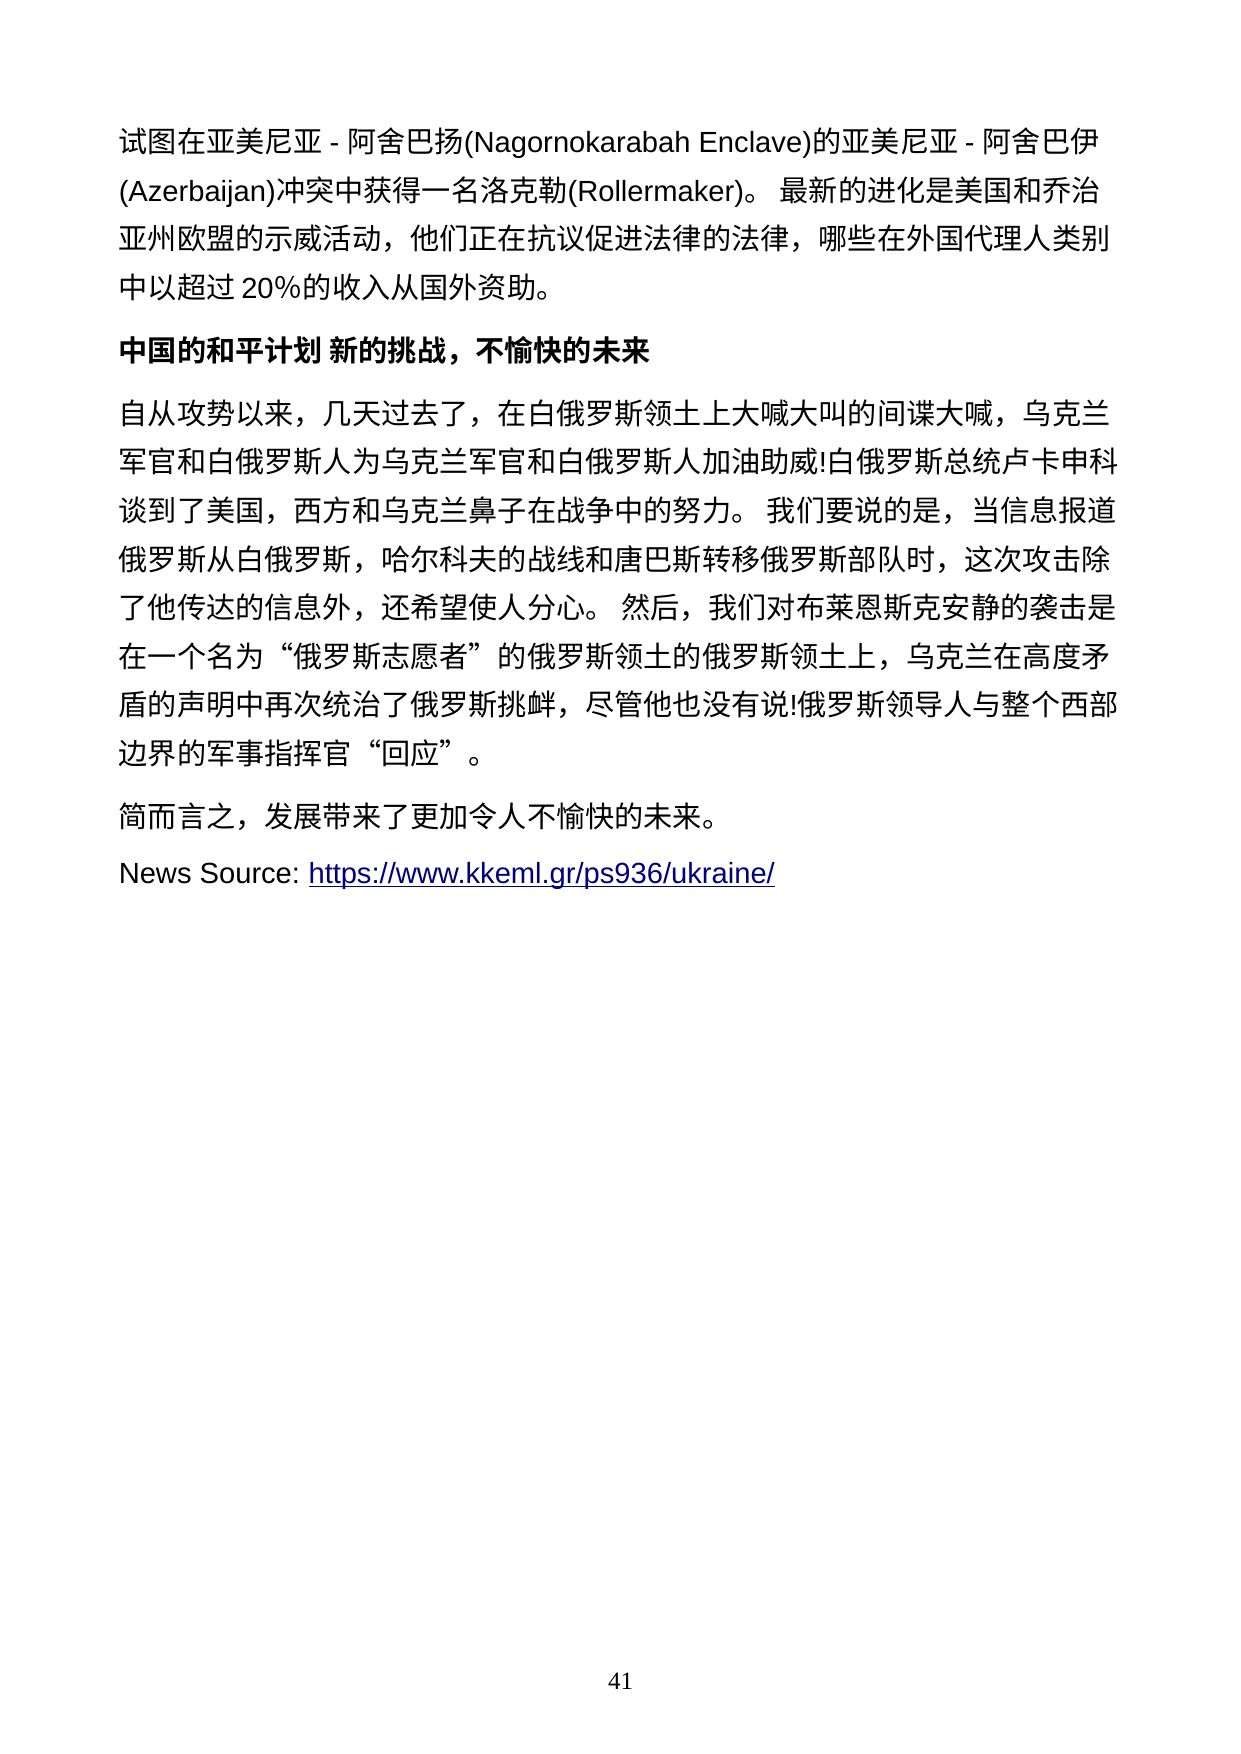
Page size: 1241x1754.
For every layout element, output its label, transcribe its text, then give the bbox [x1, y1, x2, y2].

text 自从攻势以来，几天过去了，在白俄罗斯领土上大喊大叫的间谍大喊，乌克兰军官和白俄罗斯人为乌克兰军官和白俄罗斯人加油助威!白俄罗斯总统卢卡申科谈到了美国，西方和乌克兰鼻子在战争中的努力。 我们要说的是，当信息报道俄罗斯从白俄罗斯，哈尔科夫的战线和唐巴斯转移俄罗斯部队时，这次攻击除了他传达的信息外，还希望使人分心。 然后，我们对布莱恩斯克安静的袭击是在一个名为“俄罗斯志愿者”的俄罗斯领土的俄罗斯领土上，乌克兰在高度矛盾的声明中再次统治了俄罗斯挑衅，尽管他也没有说!俄罗斯领导人与整个西部边界的军事指挥官“回应”。 [118, 390, 1122, 772]
text 中国的和平计划 新的挑战，不愉快的未来 [118, 327, 1122, 369]
text 简而言之，发展带来了更加令人不愉快的未来。 [118, 793, 1122, 836]
text 试图在亚美尼亚 - 阿舍巴扬(Nagornokarabah Enclave)的亚美尼亚 - 阿舍巴伊(Azerbaijan)冲突中获得一名洛克勒(Rollermaker)。 最新的进化是美国和乔治亚州欧盟的示威活动，他们正在抗议促进法律的法律，哪些在外国代理人类别中以超过20％的收入从国外资助。 [118, 118, 1122, 306]
text News Source: https://www.kkeml.gr/ps936/ukraine/ [118, 856, 1122, 890]
